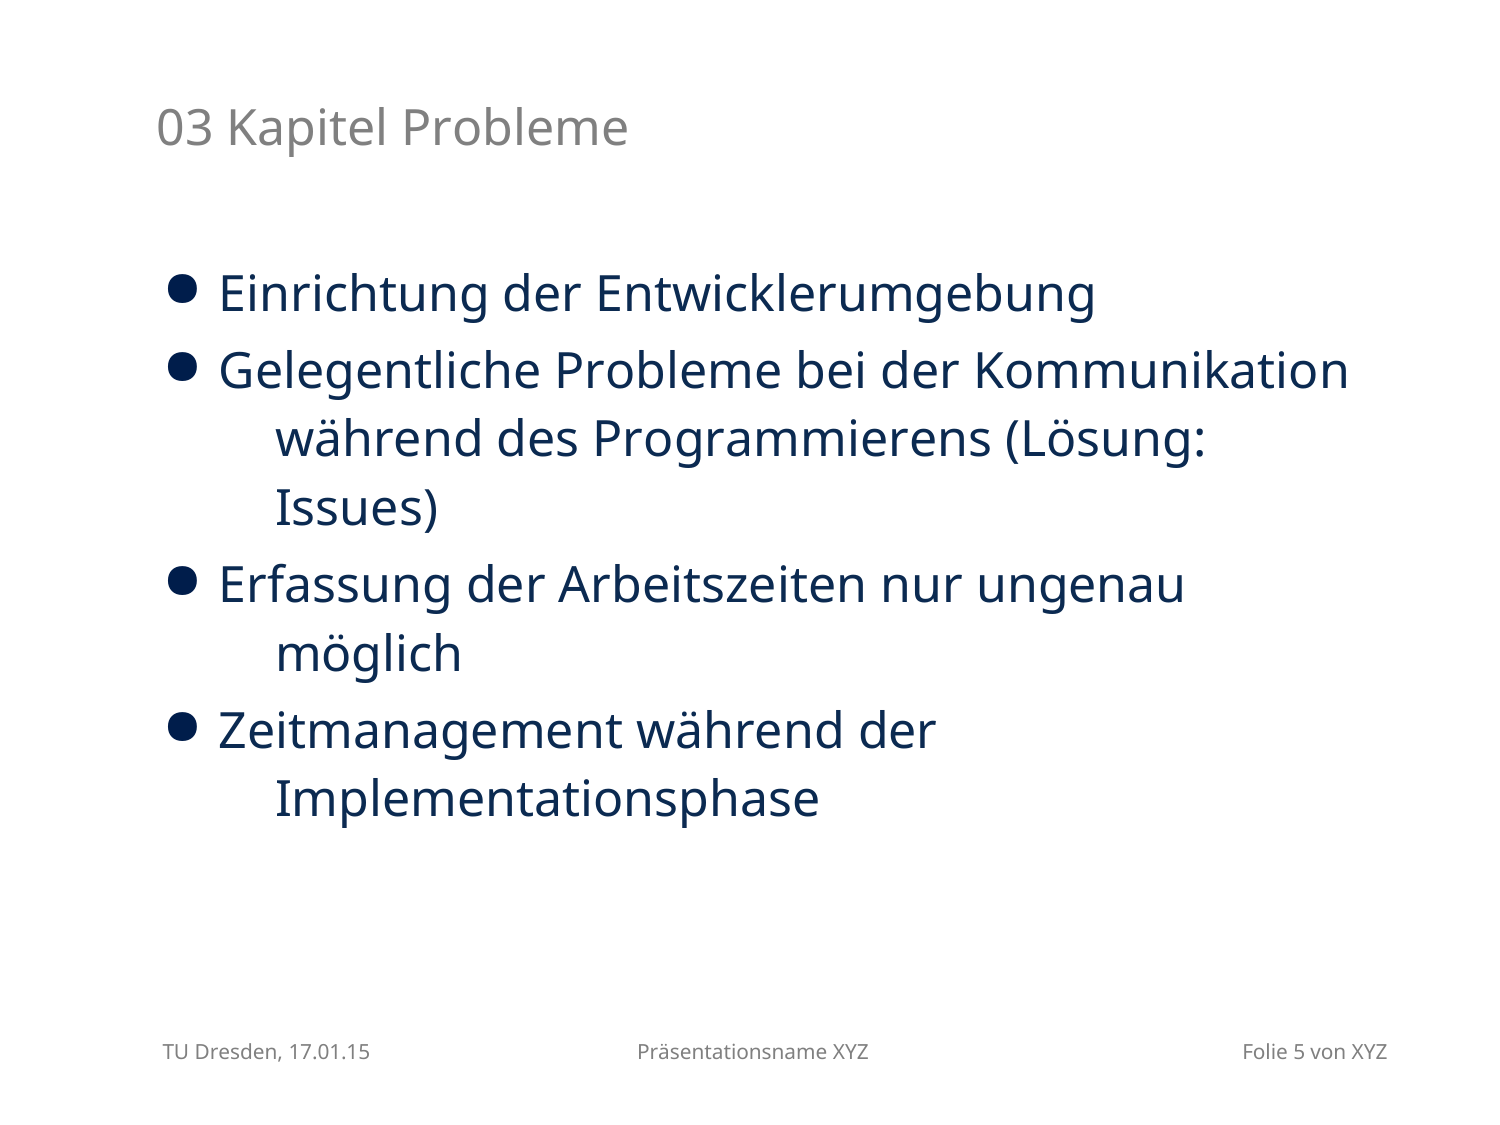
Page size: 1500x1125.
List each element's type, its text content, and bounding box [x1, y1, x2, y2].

title 03 Kapitel Probleme [156, 88, 1388, 165]
list Einrichtung der Entwicklerumgebung Gelegentliche Probleme bei der Kommunikation während des Programmierens (Lösung: Issues) Erfassung der Arbeitszeiten nur ungenau möglich Zeitmanagement während der Implementationsphase [162, 249, 1388, 826]
